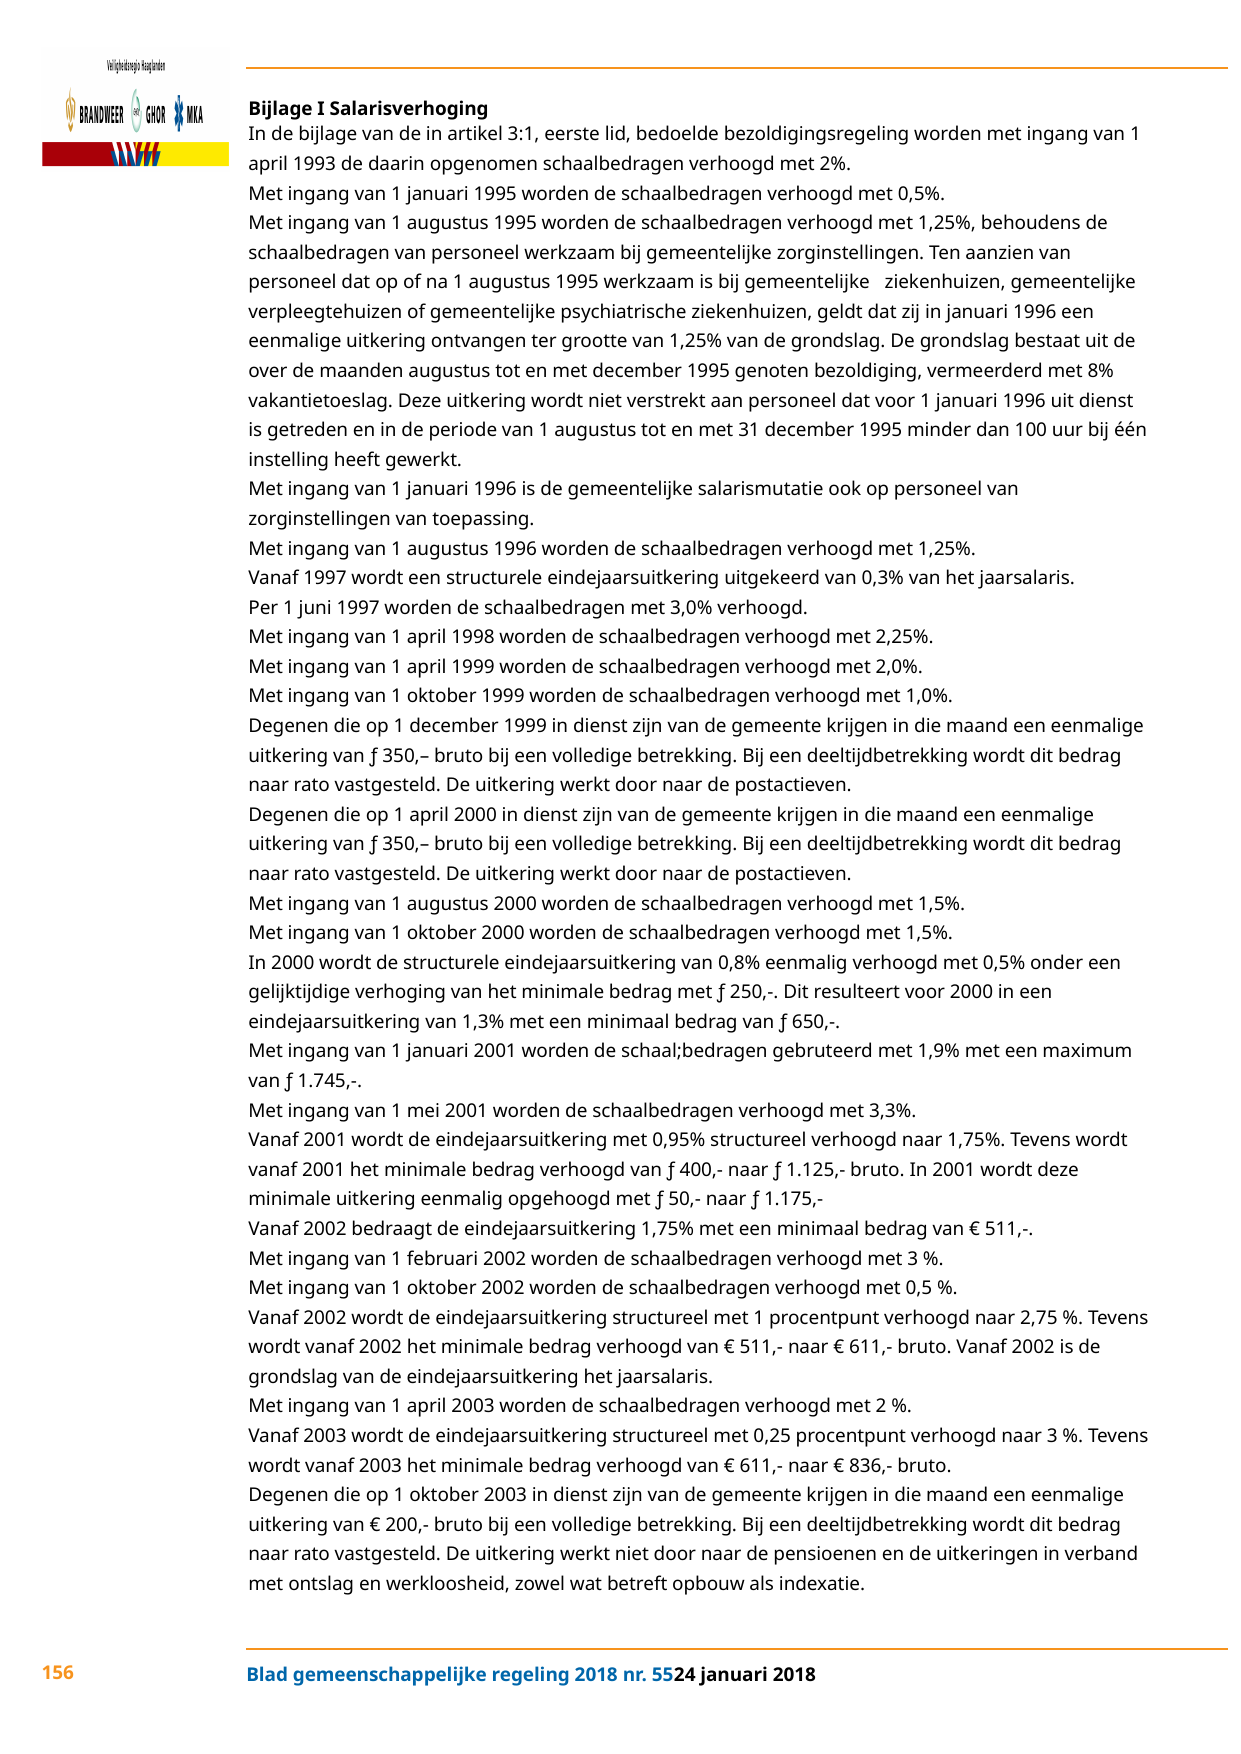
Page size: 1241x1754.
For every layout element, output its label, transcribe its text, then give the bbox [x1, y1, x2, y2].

text Met ingang van 1 oktober 2000 worden de schaalbedragen verhoogd met 1,5%. [248, 919, 1152, 945]
text Met ingang van 1 januari 1995 worden de schaalbedragen verhoogd met 0,5%. [248, 180, 1152, 205]
text Vanaf 2001 wordt de eindejaarsuitkering met 0,95% structureel verhoogd naar 1,75%. Tevens wordt vanaf 2001 het minimale bedrag verhoogd van ƒ 400,- naar ƒ 1.125,- bruto. In 2001 wordt deze minimale uitkering eenmalig opgehoogd met ƒ 50,- naar ƒ 1.175,- [248, 1126, 1152, 1211]
text Met ingang van 1 februari 2002 worden de schaalbedragen verhoogd met 3 %. [248, 1245, 1152, 1270]
text Bijlage I Salarisverhoging [248, 95, 1152, 121]
text Met ingang van 1 april 1998 worden de schaalbedragen verhoogd met 2,25%. [248, 623, 1152, 649]
text Met ingang van 1 augustus 2000 worden de schaalbedragen verhoogd met 1,5%. [248, 890, 1152, 915]
text Vanaf 2003 wordt de eindejaarsuitkering structureel met 0,25 procentpunt verhoogd naar 3 %. Tevens wordt vanaf 2003 het minimale bedrag verhoogd van € 611,- naar € 836,- bruto. [248, 1422, 1152, 1477]
text In de bijlage van de in artikel 3:1, eerste lid, bedoelde bezoldigingsregeling worden met ingang van 1 april 1993 de daarin opgenomen schaalbedragen verhoogd met 2%. [248, 121, 1152, 176]
text Per 1 juni 1997 worden de schaalbedragen met 3,0% verhoogd. [248, 594, 1152, 619]
picture [41, 47, 231, 172]
text Met ingang van 1 januari 2001 worden de schaal;bedragen gebruteerd met 1,9% met een maximum van ƒ 1.745,-. [248, 1038, 1152, 1093]
text Degenen die op 1 april 2000 in dienst zijn van de gemeente krijgen in die maand een eenmalige uitkering van ƒ 350,– bruto bij een volledige betrekking. Bij een deeltijdbetrekking wordt dit bedrag naar rato vastgesteld. De uitkering werkt door naar de postactieven. [248, 801, 1152, 886]
text Met ingang van 1 augustus 1996 worden de schaalbedragen verhoogd met 1,25%. [248, 535, 1152, 560]
text Vanaf 2002 bedraagt de eindejaarsuitkering 1,75% met een minimaal bedrag van € 511,-. [248, 1215, 1152, 1241]
text Vanaf 1997 wordt een structurele eindejaarsuitkering uitgekeerd van 0,3% van het jaarsalaris. [248, 564, 1152, 590]
text Degenen die op 1 december 1999 in dienst zijn van de gemeente krijgen in die maand een eenmalige uitkering van ƒ 350,– bruto bij een volledige betrekking. Bij een deeltijdbetrekking wordt dit bedrag naar rato vastgesteld. De uitkering werkt door naar de postactieven. [248, 712, 1152, 797]
text In 2000 wordt de structurele eindejaarsuitkering van 0,8% eenmalig verhoogd met 0,5% onder een gelijktijdige verhoging van het minimale bedrag met ƒ 250,-. Dit resulteert voor 2000 in een eindejaarsuitkering van 1,3% met een minimaal bedrag van ƒ 650,-. [248, 949, 1152, 1034]
text Met ingang van 1 april 2003 worden de schaalbedragen verhoogd met 2 %. [248, 1393, 1152, 1418]
text Degenen die op 1 oktober 2003 in dienst zijn van de gemeente krijgen in die maand een eenmalige uitkering van € 200,- bruto bij een volledige betrekking. Bij een deeltijdbetrekking wordt dit bedrag naar rato vastgesteld. De uitkering werkt niet door naar de pensioenen en de uitkeringen in verband met ontslag en werkloosheid, zowel wat betreft opbouw als indexatie. [248, 1481, 1152, 1596]
text Met ingang van 1 mei 2001 worden de schaalbedragen verhoogd met 3,3%. [248, 1097, 1152, 1122]
text Met ingang van 1 augustus 1995 worden de schaalbedragen verhoogd met 1,25%, behoudens de schaalbedragen van personeel werkzaam bij gemeentelijke zorginstellingen. Ten aanzien van personeel dat op of na 1 augustus 1995 werkzaam is bij gemeentelijke ziekenhuizen, gemeentelijke verpleegtehuizen of gemeentelijke psychiatrische ziekenhuizen, geldt dat zij in januari 1996 een eenmalige uitkering ontvangen ter grootte van 1,25% van de grondslag. De grondslag bestaat uit de over de maanden augustus tot en met december 1995 genoten bezoldiging, vermeerderd met 8% vakantietoeslag. Deze uitkering wordt niet verstrekt aan personeel dat voor 1 januari 1996 uit dienst is getreden en in de periode van 1 augustus tot en met 31 december 1995 minder dan 100 uur bij één instelling heeft gewerkt. [248, 209, 1152, 472]
text Vanaf 2002 wordt de eindejaarsuitkering structureel met 1 procentpunt verhoogd naar 2,75 %. Tevens wordt vanaf 2002 het minimale bedrag verhoogd van € 511,- naar € 611,- bruto. Vanaf 2002 is de grondslag van de eindejaarsuitkering het jaarsalaris. [248, 1304, 1152, 1389]
text Met ingang van 1 januari 1996 is de gemeentelijke salarismutatie ook op personeel van zorginstellingen van toepassing. [248, 476, 1152, 531]
text Met ingang van 1 april 1999 worden de schaalbedragen verhoogd met 2,0%. [248, 653, 1152, 679]
text Met ingang van 1 oktober 2002 worden de schaalbedragen verhoogd met 0,5 %. [248, 1274, 1152, 1300]
text Met ingang van 1 oktober 1999 worden de schaalbedragen verhoogd met 1,0%. [248, 683, 1152, 708]
